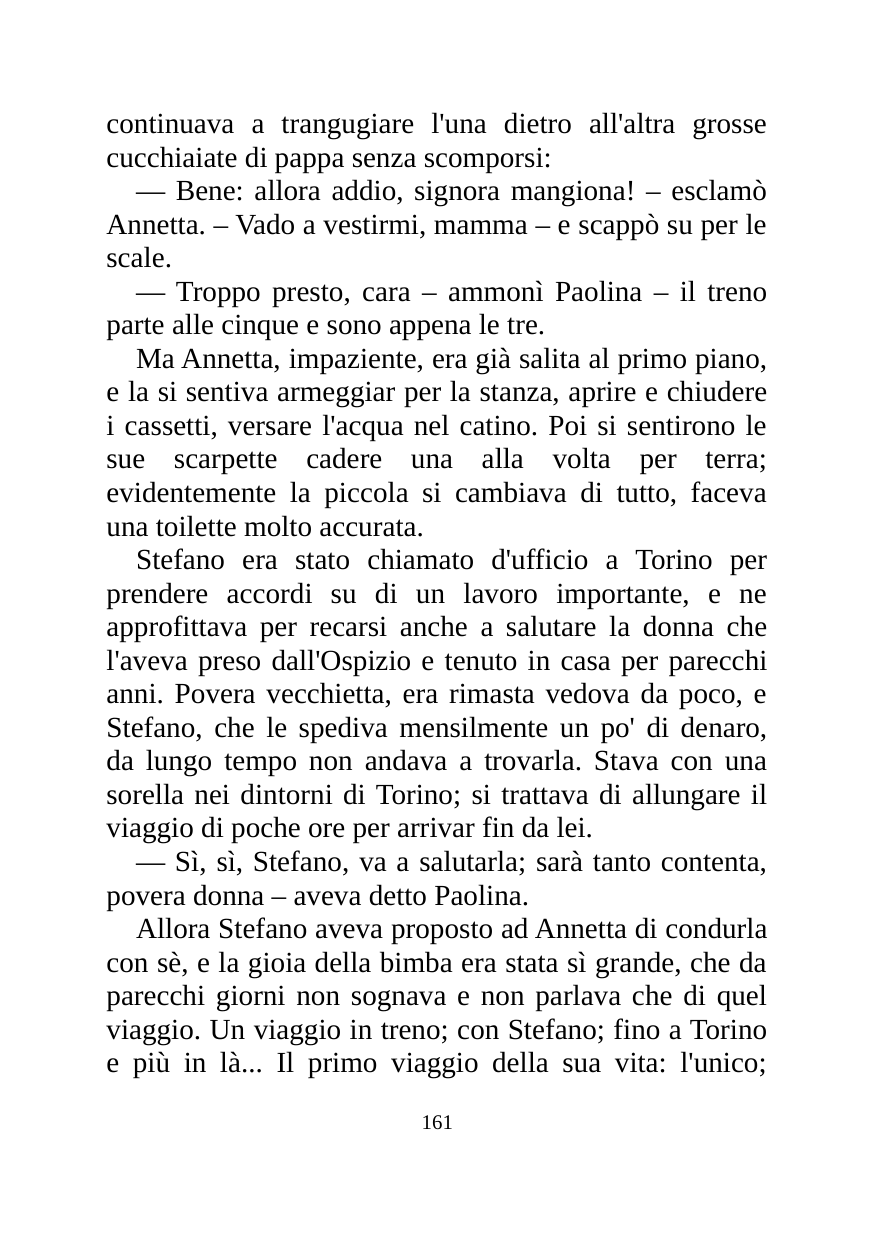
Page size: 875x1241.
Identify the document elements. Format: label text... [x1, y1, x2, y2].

text continuava a trangugiare l'una dietro all'altra grosse cucchiaiate di pappa senza scomporsi: [106, 106, 768, 173]
text Allora Stefano aveva proposto ad Annetta di condurla con sè, e la gioia della bimba era stata sì grande, che da parecchi giorni non sognava e non parlava che di quel viaggio. Un viaggio in treno; con Stefano; fino a Torino e più in là... Il primo viaggio della sua vita: l'unico; [106, 911, 768, 1079]
text Ma Annetta, impaziente, era già salita al primo piano, e la si sentiva armeggiar per la stanza, aprire e chiudere i cassetti, versare l'acqua nel catino. Poi si sentirono le sue scarpette cadere una alla volta per terra; evidentemente la piccola si cambiava di tutto, faceva una toilette molto accurata. [106, 341, 768, 542]
text — Sì, sì, Stefano, va a salutarla; sarà tanto contenta, povera donna – aveva detto Paolina. [106, 844, 768, 911]
text — Troppo presto, cara – ammonì Paolina – il treno parte alle cinque e sono appena le tre. [106, 274, 768, 341]
text Stefano era stato chiamato d'ufficio a Torino per prendere accordi su di un lavoro importante, e ne approfittava per recarsi anche a salutare la donna che l'aveva preso dall'Ospizio e tenuto in casa per parecchi anni. Povera vecchietta, era rimasta vedova da poco, e Stefano, che le spediva mensilmente un po' di denaro, da lungo tempo non andava a trovarla. Stava con una sorella nei dintorni di Torino; si trattava di allungare il viaggio di poche ore per arrivar fin da lei. [106, 542, 768, 844]
text — Bene: allora addio, signora mangiona! – esclamò Annetta. – Vado a vestirmi, mamma – e scappò su per le scale. [106, 173, 768, 274]
